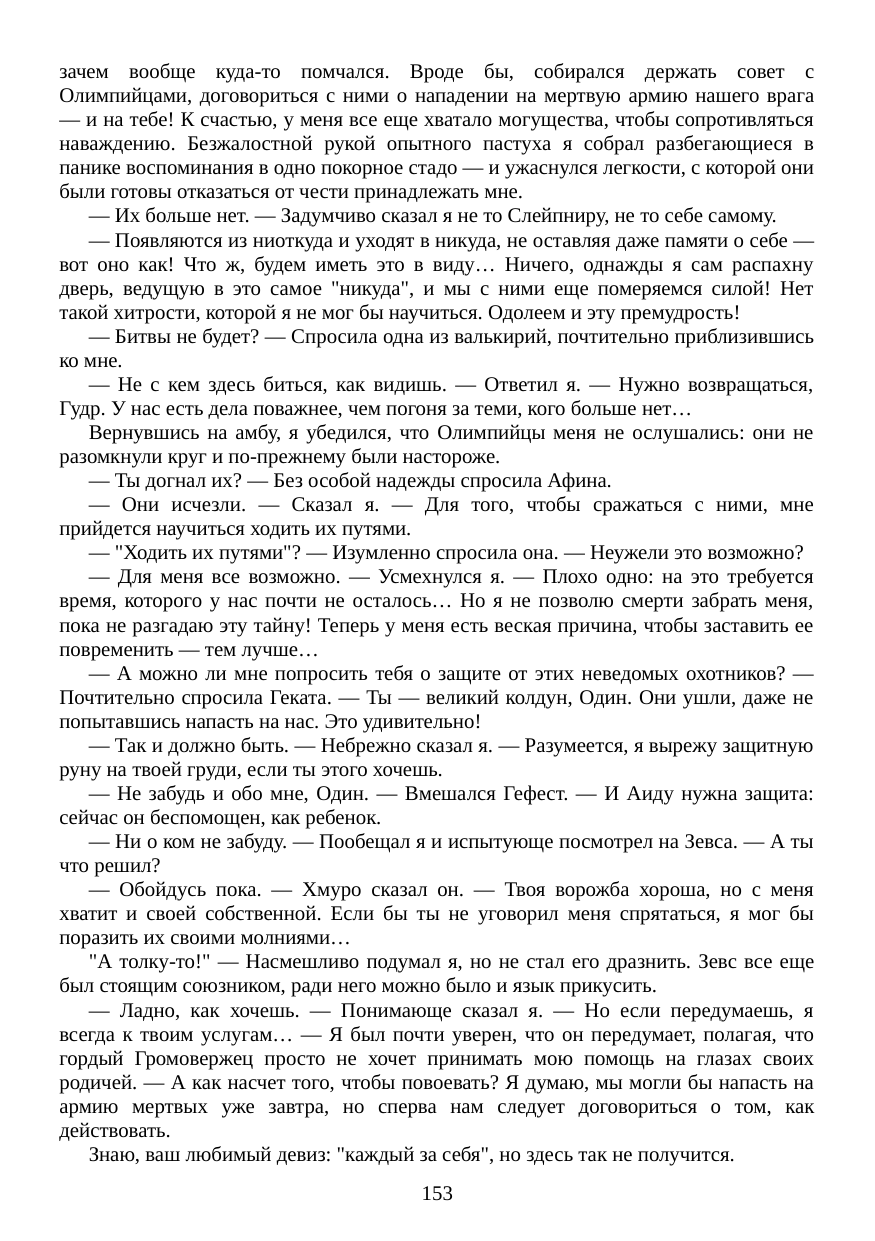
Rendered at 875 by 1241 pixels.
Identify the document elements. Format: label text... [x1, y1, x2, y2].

text — Не с кем здесь биться, как видишь. — Ответил я. — Нужно возвращаться, Гудр. У нас есть дела поважнее, чем погоня за теми, кого больше нет… [59, 372, 815, 420]
text — Ни о ком не забуду. — Пообещал я и испытующе посмотрел на Зевса. — А ты что решил? [59, 829, 815, 877]
text — Ты догнал их? — Без особой надежды спросила Афина. [59, 468, 815, 492]
text — Появляются из ниоткуда и уходят в никуда, не оставляя даже памяти о себе — вот оно как! Что ж, будем иметь это в виду… Ничего, однажды я сам распахну дверь, ведущую в это самое "никуда", и мы с ними еще померяемся силой! Нет такой хитрости, которой я не мог бы научиться. Одолеем и эту премудрость! [59, 227, 815, 324]
text Знаю, ваш любимый девиз: "каждый за себя", но здесь так не получится. [59, 1142, 815, 1166]
text — Битвы не будет? — Спросила одна из валькирий, почтительно приблизившись ко мне. [59, 324, 815, 372]
text — А можно ли мне попросить тебя о защите от этих неведомых охотников? — Почтительно спросила Геката. — Ты — великий колдун, Один. Они ушли, даже не попытавшись напасть на нас. Это удивительно! [59, 661, 815, 733]
text — "Ходить их путями"? — Изумленно спросила она. — Неужели это возможно? [59, 540, 815, 564]
text — Они исчезли. — Сказал я. — Для того, чтобы сражаться с ними, мне прийдется научиться ходить их путями. [59, 492, 815, 540]
text — Так и должно быть. — Небрежно сказал я. — Разумеется, я вырежу защитную руну на твоей груди, если ты этого хочешь. [59, 733, 815, 781]
text — Ладно, как хочешь. — Понимающе сказал я. — Но если передумаешь, я всегда к твоим услугам… — Я был почти уверен, что он передумает, полагая, что гордый Громовержец просто не хочет принимать мою помощь на глазах своих родичей. — А как насчет того, чтобы повоевать? Я думаю, мы могли бы напасть на армию мертвых уже завтра, но сперва нам следует договориться о том, как действовать. [59, 997, 815, 1142]
text — Их больше нет. — Задумчиво сказал я не то Слейпниру, не то себе самому. [59, 203, 815, 227]
text "А толку-то!" — Насмешливо подумал я, но не стал его дразнить. Зевс все еще был стоящим союзником, ради него можно было и язык прикусить. [59, 949, 815, 997]
text зачем вообще куда-то помчался. Вроде бы, собирался держать совет с Олимпийцами, договориться с ними о нападении на мертвую армию нашего врага — и на тебе! К счастью, у меня все еще хватало могущества, чтобы сопротивляться наваждению. Безжалостной рукой опытного пастуха я собрал разбегающиеся в панике воспоминания в одно покорное стадо — и ужаснулся легкости, с которой они были готовы отказаться от чести принадлежать мне. [59, 59, 815, 203]
text — Обойдусь пока. — Хмуро сказал он. — Твоя ворожба хороша, но с меня хватит и своей собственной. Если бы ты не уговорил меня спрятаться, я мог бы поразить их своими молниями… [59, 877, 815, 949]
text Вернувшись на амбу, я убедился, что Олимпийцы меня не ослушались: они не разомкнули круг и по-прежнему были настороже. [59, 420, 815, 468]
text — Для меня все возможно. — Усмехнулся я. — Плохо одно: на это требуется время, которого у нас почти не осталось… Но я не позволю смерти забрать меня, пока не разгадаю эту тайну! Теперь у меня есть веская причина, чтобы заставить ее повременить — тем лучше… [59, 564, 815, 661]
text — Не забудь и обо мне, Один. — Вмешался Гефест. — И Аиду нужна защита: сейчас он беспомощен, как ребенок. [59, 781, 815, 829]
